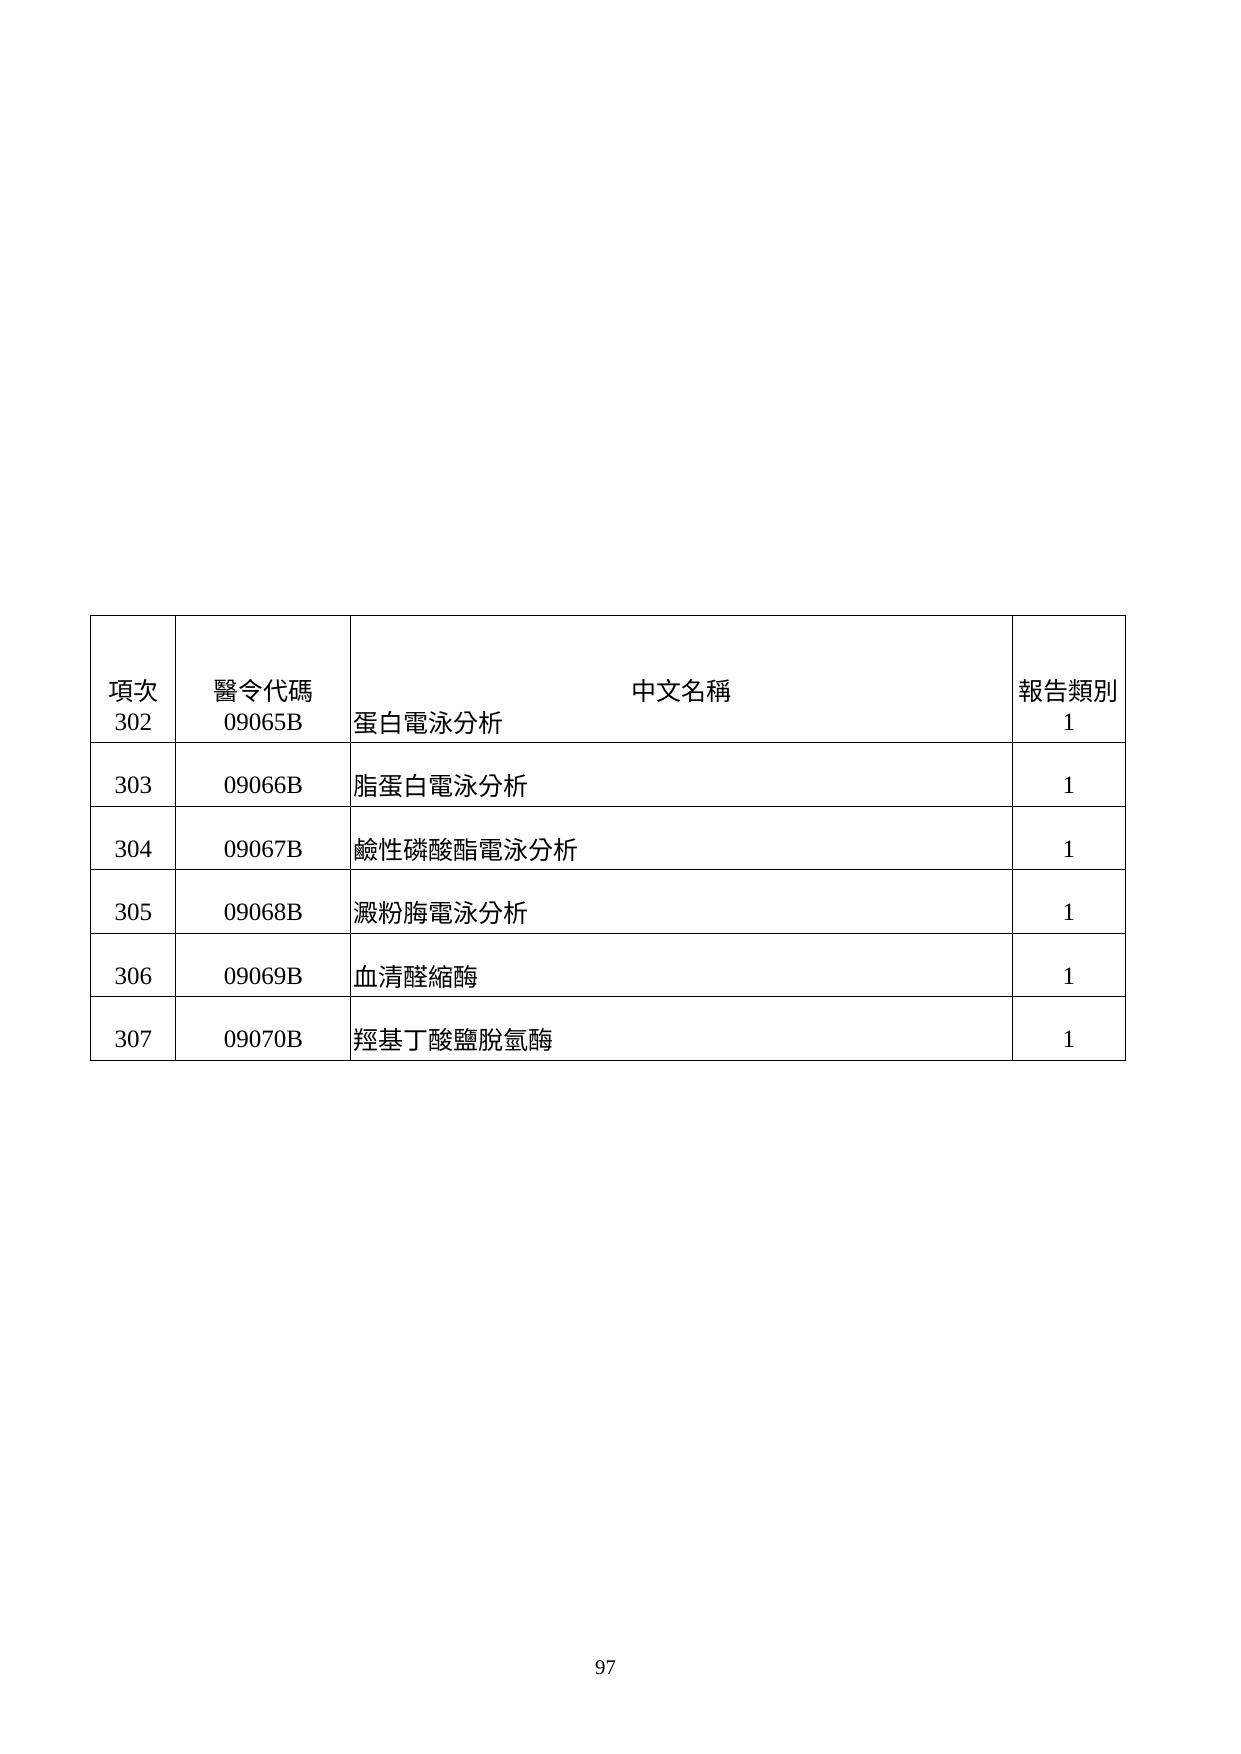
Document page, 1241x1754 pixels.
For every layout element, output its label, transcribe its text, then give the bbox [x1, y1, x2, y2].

table_cell 澱粉脢電泳分析 [351, 870, 1012, 933]
table_cell 羥基丁酸鹽脫氫酶 [351, 997, 1012, 1060]
table_cell 脂蛋白電泳分析 [351, 743, 1012, 806]
table_cell 1 [1013, 679, 1125, 742]
table_cell 血清醛縮酶 [351, 934, 1012, 996]
table_cell 304 [91, 807, 175, 869]
table_cell [1126, 996, 1240, 1060]
table_cell 09070B [176, 997, 350, 1060]
table_cell 09068B [176, 870, 350, 933]
table_cell 305 [91, 870, 175, 933]
table_cell 1 [1013, 743, 1125, 806]
table_cell 1 [1013, 997, 1125, 1060]
table_cell 蛋白電泳分析 [351, 679, 1012, 742]
table_cell 303 [91, 743, 175, 806]
table_cell 09067B [176, 807, 350, 869]
table_cell 09066B [176, 743, 350, 806]
table_cell [1126, 933, 1240, 996]
table_cell 306 [91, 934, 175, 996]
table_cell 09069B [176, 934, 350, 996]
table_cell [1126, 806, 1240, 869]
table_cell 1 [1013, 870, 1125, 933]
table_cell 302 [91, 679, 175, 742]
table_cell [1126, 869, 1240, 933]
table_cell 1 [1013, 934, 1125, 996]
table_cell [1126, 679, 1240, 742]
table_header [1013, 616, 1125, 679]
table_header [1126, 615, 1240, 678]
table_header [176, 616, 350, 679]
table_cell 鹼性磷酸酯電泳分析 [351, 807, 1012, 869]
table_header [91, 616, 175, 679]
table_cell 1 [1013, 807, 1125, 869]
table_cell 307 [91, 997, 175, 1060]
table_header [351, 616, 1012, 679]
table_cell [1126, 742, 1240, 806]
table_cell 09065B [176, 679, 350, 742]
